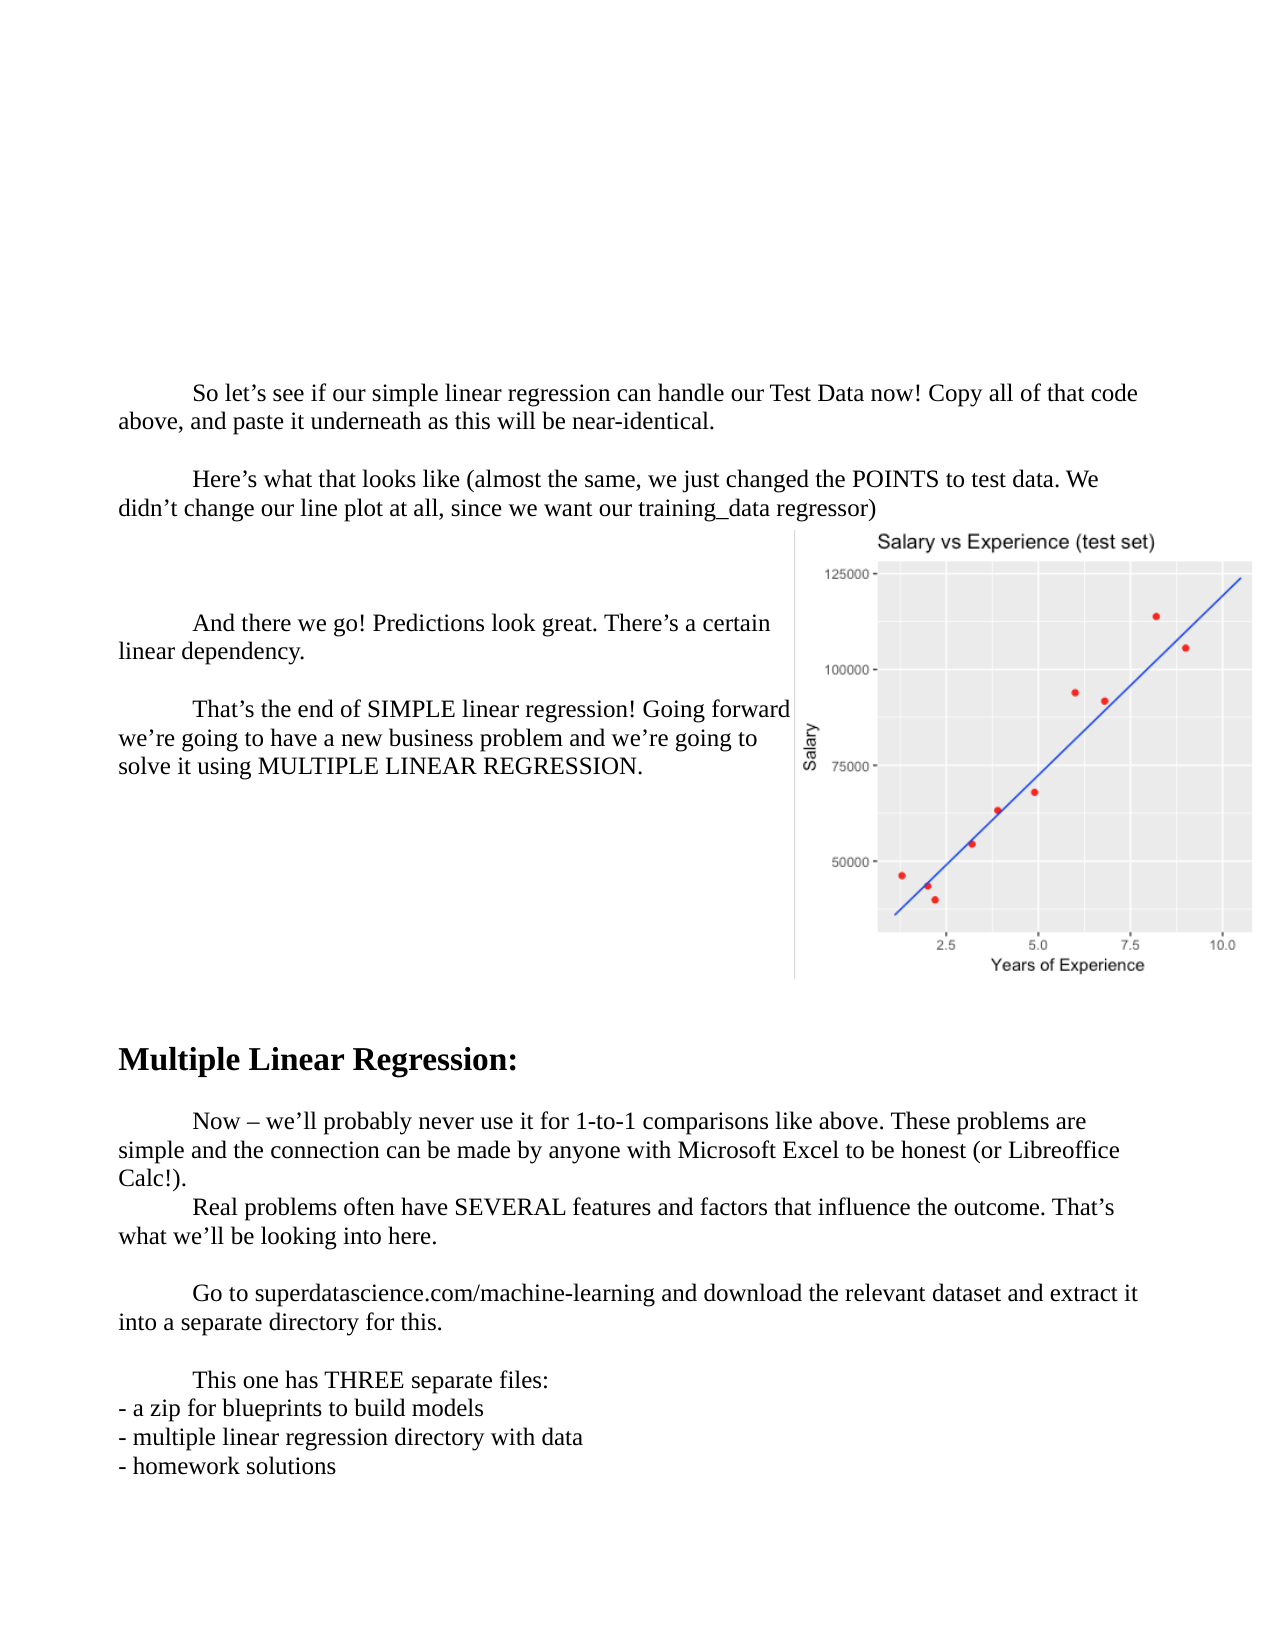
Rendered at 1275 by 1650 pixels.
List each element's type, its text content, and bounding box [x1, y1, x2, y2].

text Here’s what that looks like (almost the same, we just changed the POINTS to test data. We didn’t change our line plot at all, since we want our training_data regressor) [118, 464, 1157, 521]
text Now – we’ll probably never use it for 1-to-1 comparisons like above. These problems are simple and the connection can be made by anyone with Microsoft Excel to be honest (or Libreoffice Calc!). [118, 1106, 1157, 1192]
text And there we go! Predictions look great. There’s a certain linear dependency. [118, 608, 794, 665]
text That’s the end of SIMPLE linear regression! Going forward we’re going to have a new business problem and we’re going to solve it using MULTIPLE LINEAR REGRESSION. [118, 694, 794, 780]
text - homework solutions [118, 1451, 1157, 1480]
text Real problems often have SEVERAL features and factors that influence the outcome. That’s what we’ll be looking into here. [118, 1192, 1157, 1250]
text Multiple Linear Regression: [118, 1039, 1157, 1077]
text So let’s see if our simple linear regression can handle our Test Data now! Copy all of that code above, and paste it underneath as this will be near-identical. [118, 378, 1157, 435]
text - a zip for blueprints to build models [118, 1393, 1157, 1422]
picture [794, 530, 1253, 979]
text - multiple linear regression directory with data [118, 1422, 1157, 1451]
text This one has THREE separate files: [118, 1365, 1157, 1393]
text Go to superdatascience.com/machine-learning and download the relevant dataset and extract it into a separate directory for this. [118, 1278, 1157, 1336]
